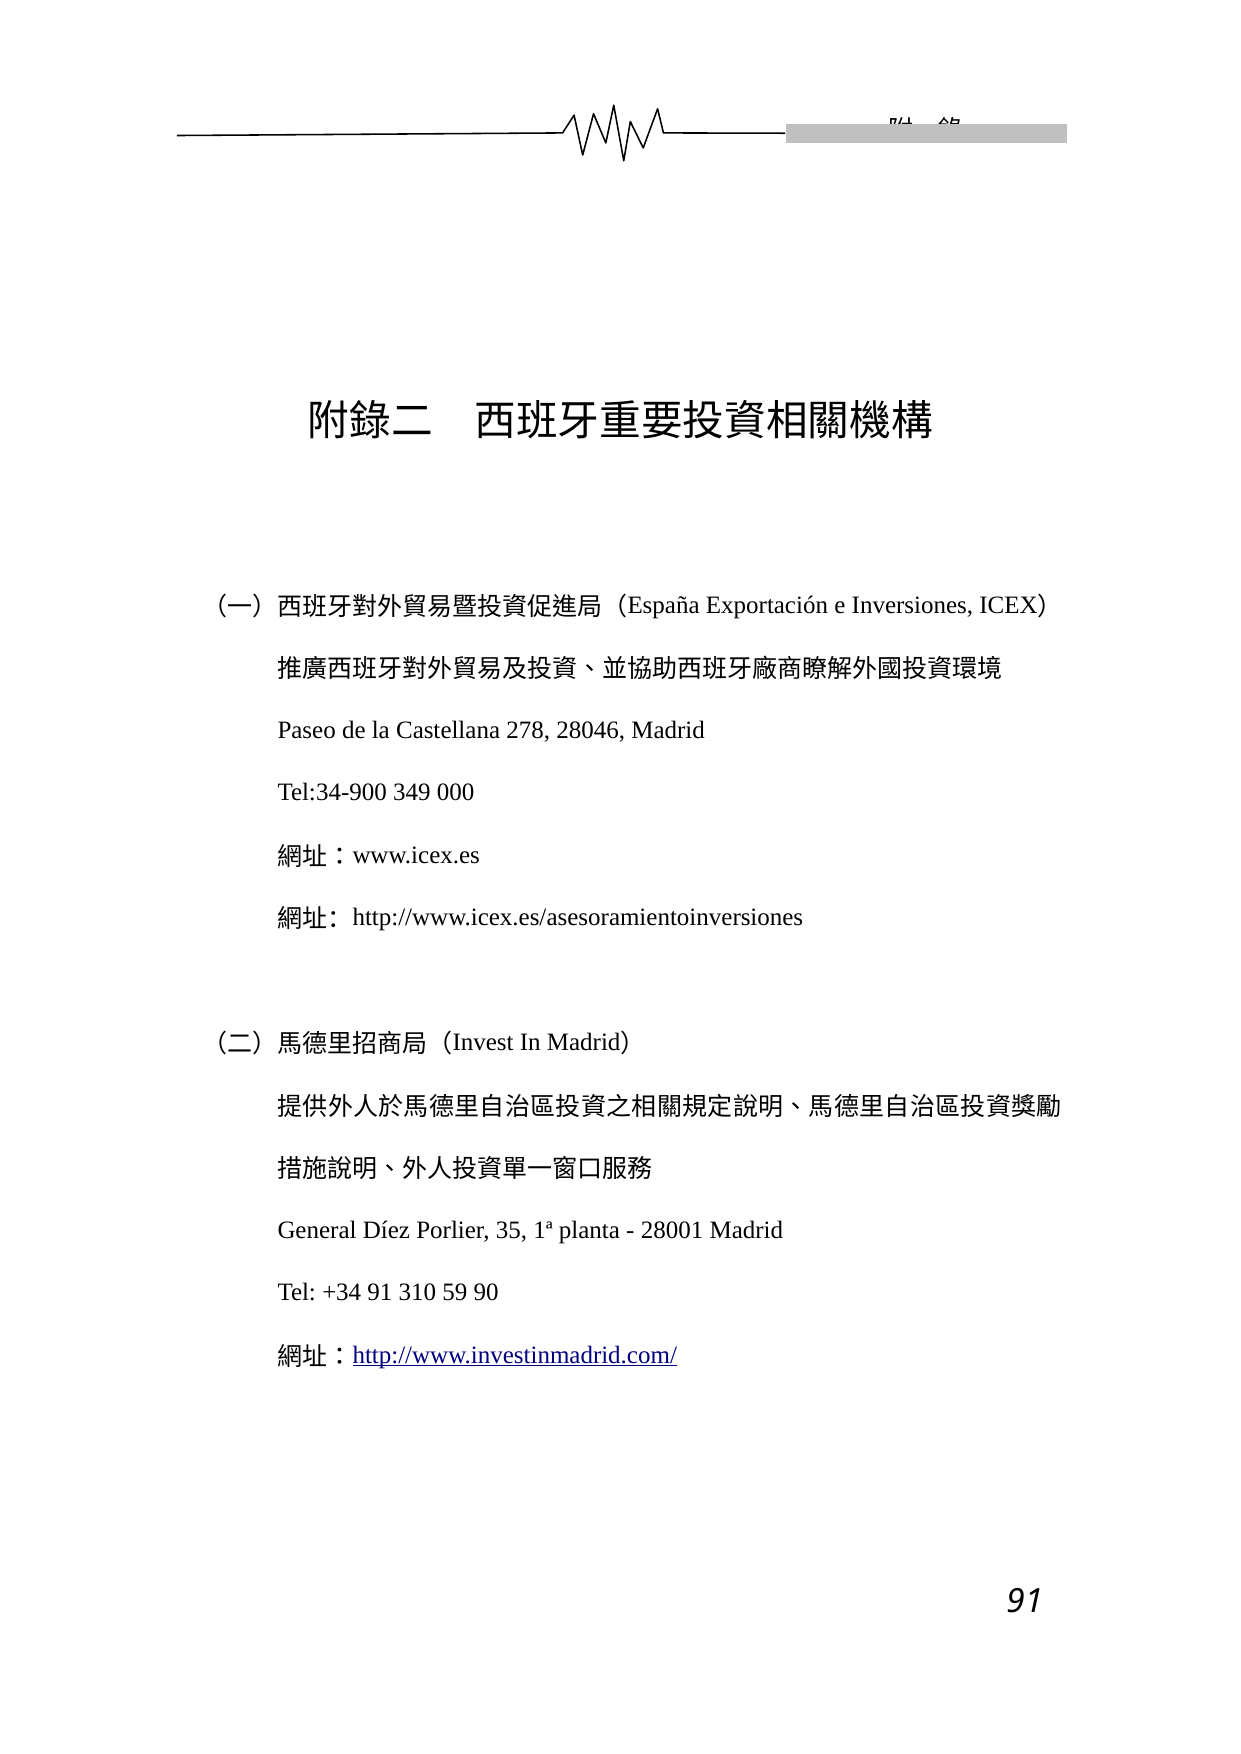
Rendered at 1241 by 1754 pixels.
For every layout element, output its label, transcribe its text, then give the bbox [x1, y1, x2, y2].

text 網址：http://www.icex.es/asesoramientoinversiones [177, 875, 1063, 938]
text 推廣西班牙對外貿易及投資、並協助西班牙廠商瞭解外國投資環境 [277, 625, 1063, 688]
text Tel:34-900 349 000 [277, 750, 1063, 813]
text General Díez Porlier, 35, 1ª planta - 28001 Madrid [277, 1188, 1063, 1250]
text 網址：www.icex.es [277, 813, 1063, 875]
text 網址：http://www.investinmadrid.com/ [277, 1313, 1063, 1375]
text 附錄二 西班牙重要投資相關機構 [177, 375, 1063, 438]
text Paseo de la Castellana 278, 28046, Madrid [277, 688, 1063, 750]
text （二）馬德里招商局（Invest In Madrid） [202, 1000, 1063, 1063]
text （一）西班牙對外貿易暨投資促進局（España Exportación e Inversiones, ICEX） [202, 563, 1063, 625]
text 提供外人於馬德里自治區投資之相關規定說明、馬德里自治區投資獎勵措施說明、外人投資單一窗口服務 [277, 1063, 1063, 1188]
text Tel: +34 91 310 59 90 [277, 1250, 1063, 1313]
